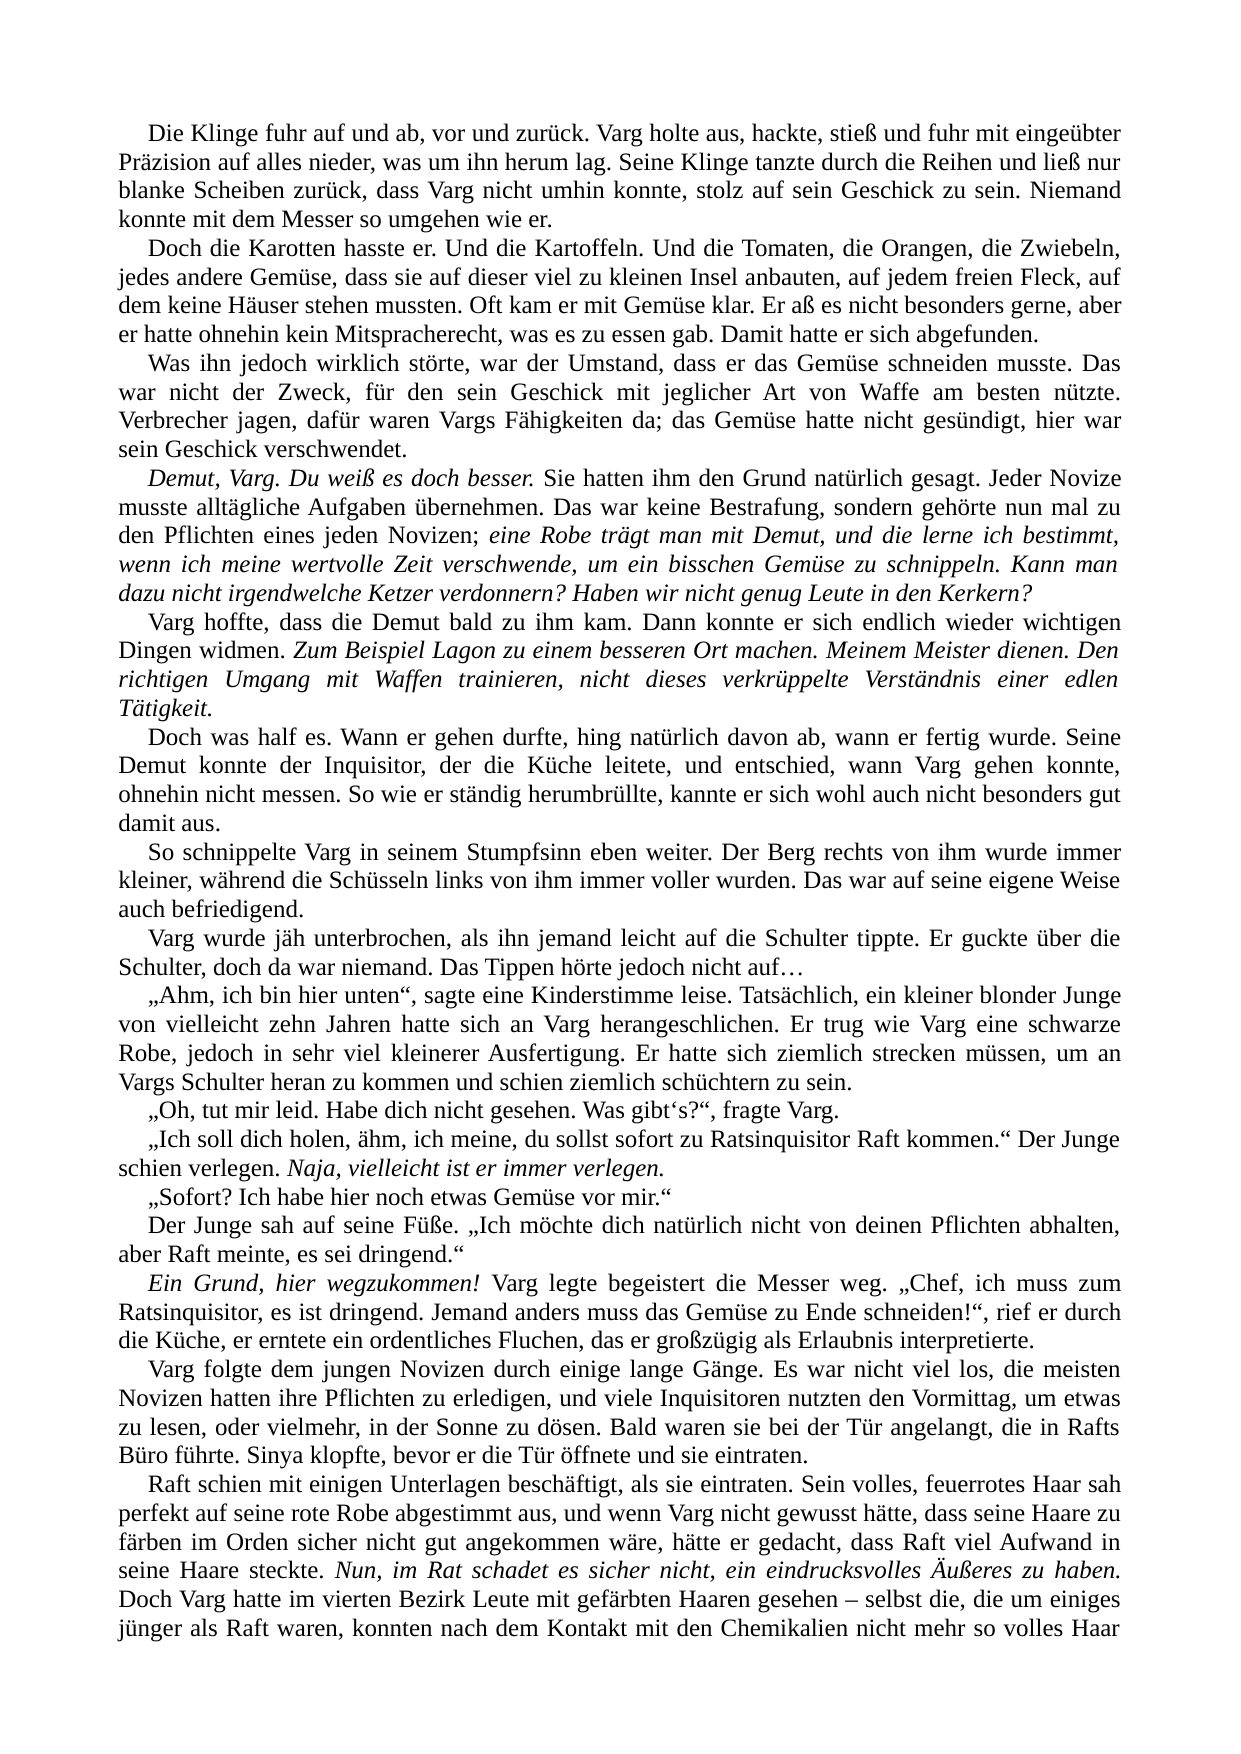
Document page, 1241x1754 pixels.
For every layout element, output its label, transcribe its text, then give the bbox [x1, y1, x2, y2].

text Was ihn jedoch wirklich störte, war der Umstand, dass er das Gemüse schneiden musste. Das war nicht der Zweck, für den sein Geschick mit jeglicher Art von Waffe am besten nützte. Verbrecher jagen, dafür waren Vargs Fähigkeiten da; das Gemüse hatte nicht gesündigt, hier war sein Geschick verschwendet. [118, 348, 1122, 463]
text „Oh, tut mir leid. Habe dich nicht gesehen. Was gibt‘s?“, fragte Varg. [118, 1096, 1122, 1124]
text Raft schien mit einigen Unterlagen beschäftigt, als sie eintraten. Sein volles, feuerrotes Haar sah perfekt auf seine rote Robe abgestimmt aus, und wenn Varg nicht gewusst hätte, dass seine Haare zu färben im Orden sicher nicht gut angekommen wäre, hätte er gedacht, dass Raft viel Aufwand in seine Haare steckte. Nun, im Rat schadet es sicher nicht, ein eindrucksvolles Äußeres zu haben. Doch Varg hatte im vierten Bezirk Leute mit gefärbten Haaren gesehen – selbst die, die um einiges jünger als Raft waren, konnten nach dem Kontakt mit den Chemikalien nicht mehr so volles Haar [118, 1469, 1122, 1642]
text „Sofort? Ich habe hier noch etwas Gemüse vor mir.“ [118, 1182, 1122, 1211]
text Ein Grund, hier wegzukommen! Varg legte begeistert die Messer weg. „Chef, ich muss zum Ratsinquisitor, es ist dringend. Jemand anders muss das Gemüse zu Ende schneiden!“, rief er durch die Küche, er erntete ein ordentliches Fluchen, das er großzügig als Erlaubnis interpretierte. [118, 1268, 1122, 1354]
text Doch was half es. Wann er gehen durfte, hing natürlich davon ab, wann er fertig wurde. Seine Demut konnte der Inquisitor, der die Küche leitete, und entschied, wann Varg gehen konnte, ohnehin nicht messen. So wie er ständig herumbrüllte, kannte er sich wohl auch nicht besonders gut damit aus. [118, 722, 1122, 837]
text So schnippelte Varg in seinem Stumpfsinn eben weiter. Der Berg rechts von ihm wurde immer kleiner, während die Schüsseln links von ihm immer voller wurden. Das war auf seine eigene Weise auch befriedigend. [118, 837, 1122, 923]
text Der Junge sah auf seine Füße. „Ich möchte dich natürlich nicht von deinen Pflichten abhalten, aber Raft meinte, es sei dringend.“ [118, 1211, 1122, 1268]
text Die Klinge fuhr auf und ab, vor und zurück. Varg holte aus, hackte, stieß und fuhr mit eingeübter Präzision auf alles nieder, was um ihn herum lag. Seine Klinge tanzte durch die Reihen und ließ nur blanke Scheiben zurück, dass Varg nicht umhin konnte, stolz auf sein Geschick zu sein. Niemand konnte mit dem Messer so umgehen wie er. [118, 118, 1122, 233]
text „Ahm, ich bin hier unten“, sagte eine Kinderstimme leise. Tatsächlich, ein kleiner blonder Junge von vielleicht zehn Jahren hatte sich an Varg herangeschlichen. Er trug wie Varg eine schwarze Robe, jedoch in sehr viel kleinerer Ausfertigung. Er hatte sich ziemlich strecken müssen, um an Vargs Schulter heran zu kommen und schien ziemlich schüchtern zu sein. [118, 981, 1122, 1096]
text Demut, Varg. Du weiß es doch besser. Sie hatten ihm den Grund natürlich gesagt. Jeder Novize musste alltägliche Aufgaben übernehmen. Das war keine Bestrafung, sondern gehörte nun mal zu den Pflichten eines jeden Novizen; eine Robe trägt man mit Demut, und die lerne ich bestimmt, wenn ich meine wertvolle Zeit verschwende, um ein bisschen Gemüse zu schnippeln. Kann man dazu nicht irgendwelche Ketzer verdonnern? Haben wir nicht genug Leute in den Kerkern? [118, 463, 1122, 607]
text Varg wurde jäh unterbrochen, als ihn jemand leicht auf die Schulter tippte. Er guckte über die Schulter, doch da war niemand. Das Tippen hörte jedoch nicht auf… [118, 923, 1122, 981]
text Doch die Karotten hasste er. Und die Kartoffeln. Und die Tomaten, die Orangen, die Zwiebeln, jedes andere Gemüse, dass sie auf dieser viel zu kleinen Insel anbauten, auf jedem freien Fleck, auf dem keine Häuser stehen mussten. Oft kam er mit Gemüse klar. Er aß es nicht besonders gerne, aber er hatte ohnehin kein Mitspracherecht, was es zu essen gab. Damit hatte er sich abgefunden. [118, 233, 1122, 348]
text Varg folgte dem jungen Novizen durch einige lange Gänge. Es war nicht viel los, die meisten Novizen hatten ihre Pflichten zu erledigen, und viele Inquisitoren nutzten den Vormittag, um etwas zu lesen, oder vielmehr, in der Sonne zu dösen. Bald waren sie bei der Tür angelangt, die in Rafts Büro führte. Sinya klopfte, bevor er die Tür öffnete und sie eintraten. [118, 1354, 1122, 1469]
text Varg hoffte, dass die Demut bald zu ihm kam. Dann konnte er sich endlich wieder wichtigen Dingen widmen. Zum Beispiel Lagon zu einem besseren Ort machen. Meinem Meister dienen. Den richtigen Umgang mit Waffen trainieren, nicht dieses verkrüppelte Verständnis einer edlen Tätigkeit. [118, 607, 1122, 722]
text „Ich soll dich holen, ähm, ich meine, du sollst sofort zu Ratsinquisitor Raft kommen.“ Der Junge schien verlegen. Naja, vielleicht ist er immer verlegen. [118, 1124, 1122, 1182]
